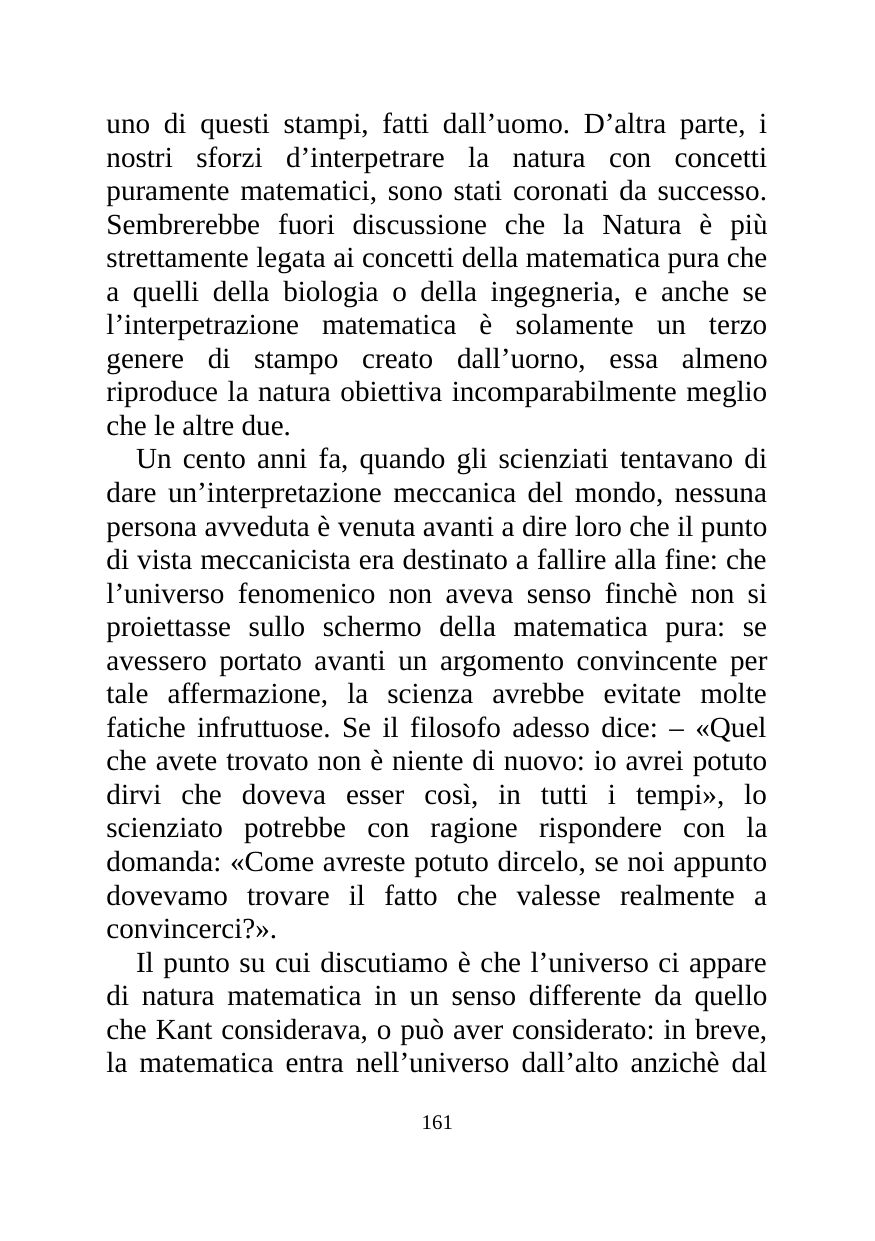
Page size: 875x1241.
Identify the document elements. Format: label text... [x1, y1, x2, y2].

text Il punto su cui discutiamo è che l’universo ci appare di natura matematica in un senso differente da quello che Kant considerava, o può aver considerato: in breve, la matematica entra nell’universo dall’alto anzichè dal [106, 945, 768, 1079]
text Un cento anni fa, quando gli scienziati tentavano di dare un’interpretazione meccanica del mondo, nessuna persona avveduta è venuta avanti a dire loro che il punto di vista meccanicista era destinato a fallire alla fine: che l’universo fenomenico non aveva senso finchè non si proiettasse sullo schermo della matematica pura: se avessero portato avanti un argomento convincente per tale affermazione, la scienza avrebbe evitate molte fatiche infruttuose. Se il filosofo adesso dice: – «Quel che avete trovato non è niente di nuovo: io avrei potuto dirvi che doveva esser così, in tutti i tempi», lo scienziato potrebbe con ragione rispondere con la domanda: «Come avreste potuto dircelo, se noi appunto dovevamo trovare il fatto che valesse realmente a convincerci?». [106, 442, 768, 945]
text uno di questi stampi, fatti dall’uomo. D’altra parte, i nostri sforzi d’interpetrare la natura con concetti puramente matematici, sono stati coronati da successo. Sembrerebbe fuori discussione che la Natura è più strettamente legata ai concetti della matematica pura che a quelli della biologia o della ingegneria, e anche se l’interpetrazione matematica è solamente un terzo genere di stampo creato dall’uorno, essa almeno riproduce la natura obiettiva incomparabilmente meglio che le altre due. [106, 106, 768, 442]
